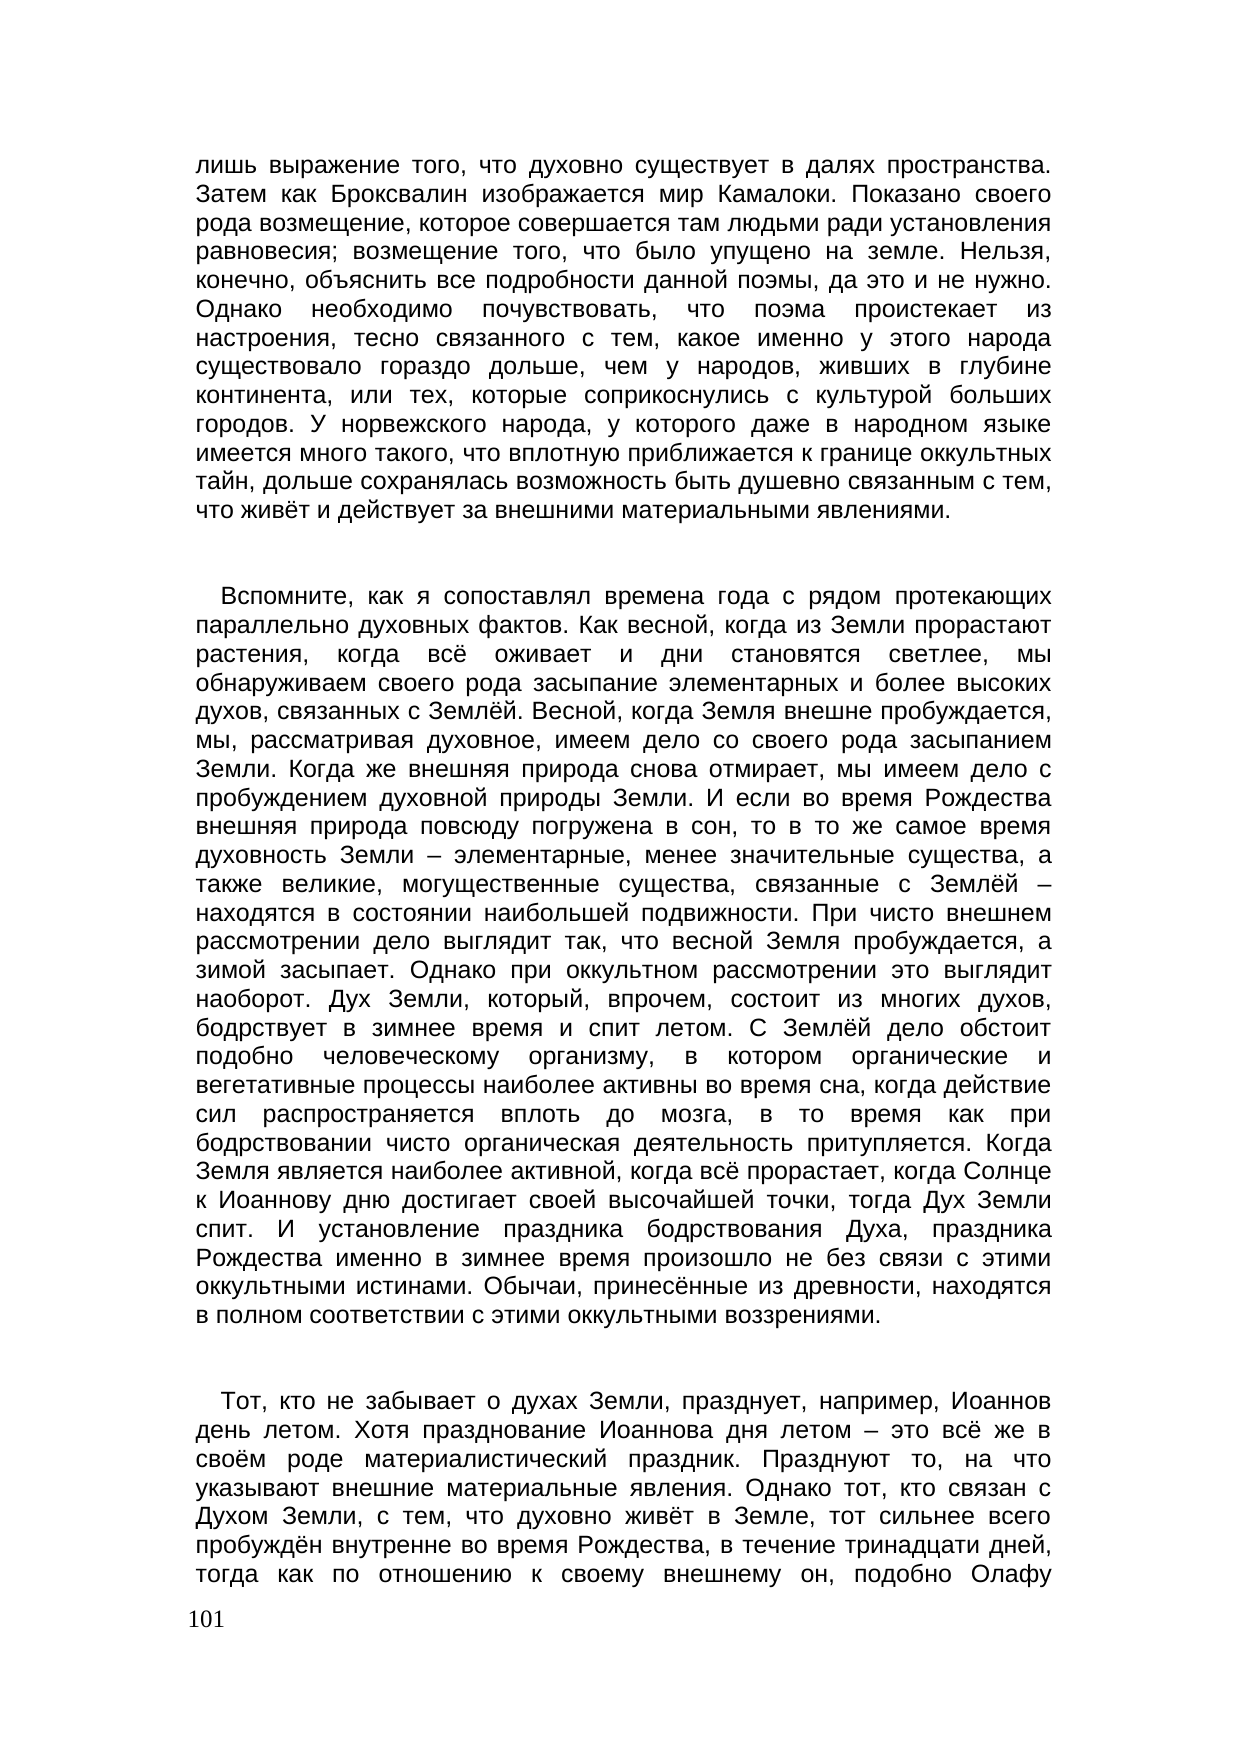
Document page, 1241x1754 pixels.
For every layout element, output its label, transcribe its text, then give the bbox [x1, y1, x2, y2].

text Тот, кто не забывает о духах Земли, празднует, например, Иоаннов день летом. Хотя празднование Иоаннова дня летом – это всё же в своём роде материалистический праздник. Празднуют то, на что указывают внешние материальные явления. Однако тот, кто связан с Духом Земли, с тем, что духовно живёт в Земле, тот сильнее всего пробуждён внутренне во время Рождества, в течение тринадцати дней, тогда как по отношению к своему внешнему он, подобно Олафу [195, 1386, 1053, 1587]
text лишь выражение того, что духовно существует в далях пространства. Затем как Броксвалин изображается мир Камалоки. Показано своего рода возмещение, которое совершается там людьми ради установления равновесия; возмещение того, что было упущено на земле. Нельзя, конечно, объяснить все подробности данной поэмы, да это и не нужно. Однако необходимо почувствовать, что поэма проистекает из настроения, тесно связанного с тем, какое именно у этого народа существовало гораздо дольше, чем у народов, живших в глубине континента, или тех, которые соприкоснулись с культурой больших городов. У норвежского народа, у которого даже в народном языке имеется много такого, что вплотную приближается к границе оккультных тайн, дольше сохранялась возможность быть душевно связанным с тем, что живёт и действует за внешними материальными явлениями. [195, 150, 1053, 524]
text Вспомните, как я сопоставлял времена года с рядом протекающих параллельно духовных фактов. Как весной, когда из Земли прорастают растения, когда всё оживает и дни становятся светлее, мы обнаруживаем своего рода засыпание элементарных и более высоких духов, связанных с Землёй. Весной, когда Земля внешне пробуждается, мы, рассматривая духовное, имеем дело со своего рода засыпанием Земли. Когда же внешняя природа снова отмирает, мы имеем дело с пробуждением духовной природы Земли. И если во время Рождества внешняя природа повсюду погружена в сон, то в то же самое время духовность Земли – элементарные, менее значительные существа, а также великие, могущественные существа, связанные с Землёй – находятся в состоянии наибольшей подвижности. При чисто внешнем рассмотрении дело выглядит так, что весной Земля пробуждается, а зимой засыпает. Однако при оккультном рассмотрении это выглядит наоборот. Дух Земли, который, впрочем, состоит из многих духов, бодрствует в зимнее время и спит летом. С Землёй дело обстоит подобно человеческому организму, в котором органические и вегетативные процессы наиболее активны во время сна, когда действие сил распространяется вплоть до мозга, в то время как при бодрствовании чисто органическая деятельность притупляется. Когда Земля является наиболее активной, когда всё прорастает, когда Солнце к Иоаннову дню достигает своей высочайшей точки, тогда Дух Земли спит. И установление праздника бодрствования Духа, праздника Рождества именно в зимнее время произошло не без связи с этими оккультными истинами. Обычаи, принесённые из древности, находятся в полном соответствии с этими оккультными воззрениями. [195, 581, 1053, 1329]
